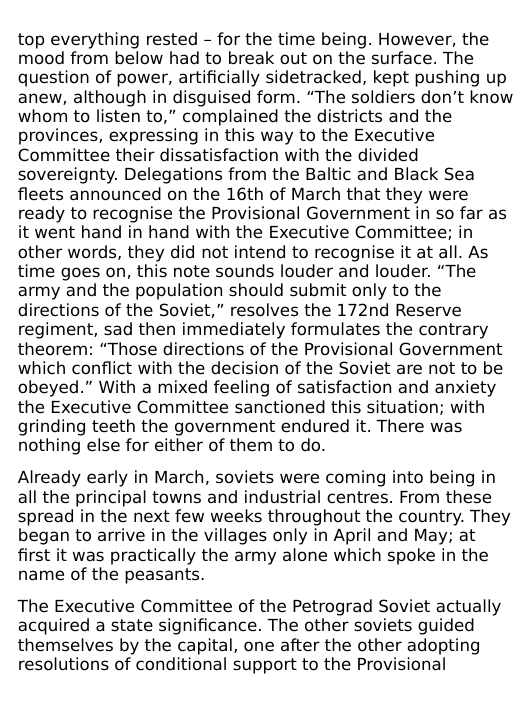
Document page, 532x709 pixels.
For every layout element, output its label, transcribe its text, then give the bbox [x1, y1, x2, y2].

text top everything rested – for the time being. However, the mood from below had to break out on the surface. The question of power, artificially sidetracked, kept pushing up anew, although in disguised form. “The soldiers don’t know whom to listen to,” complained the districts and the provinces, expressing in this way to the Executive Committee their dissatisfaction with the divided sovereignty. Delegations from the Baltic and Black Sea fleets announced on the 16th of March that they were ready to recognise the Provisional Government in so far as it went hand in hand with the Executive Committee; in other words, they did not intend to recognise it at all. As time goes on, this note sounds louder and louder. “The army and the population should submit only to the directions of the Soviet,” resolves the 172nd Reserve regiment, sad then immediately formulates the contrary theorem: “Those directions of the Provisional Government which conflict with the decision of the Soviet are not to be obeyed.” With a mixed feeling of satisfaction and anxiety the Executive Committee sanctioned this situation; with grinding teeth the government endured it. There was nothing else for either of them to do. [18, 29, 514, 456]
text The Executive Committee of the Petrograd Soviet actually acquired a state significance. The other soviets guided themselves by the capital, one after the other adopting resolutions of conditional support to the Provisional [18, 597, 514, 674]
text Already early in March, soviets were coming into being in all the principal towns and industrial centres. From these spread in the next few weeks throughout the country. They began to arrive in the villages only in April and May; at first it was practically the army alone which spoke in the name of the peasants. [18, 468, 514, 584]
